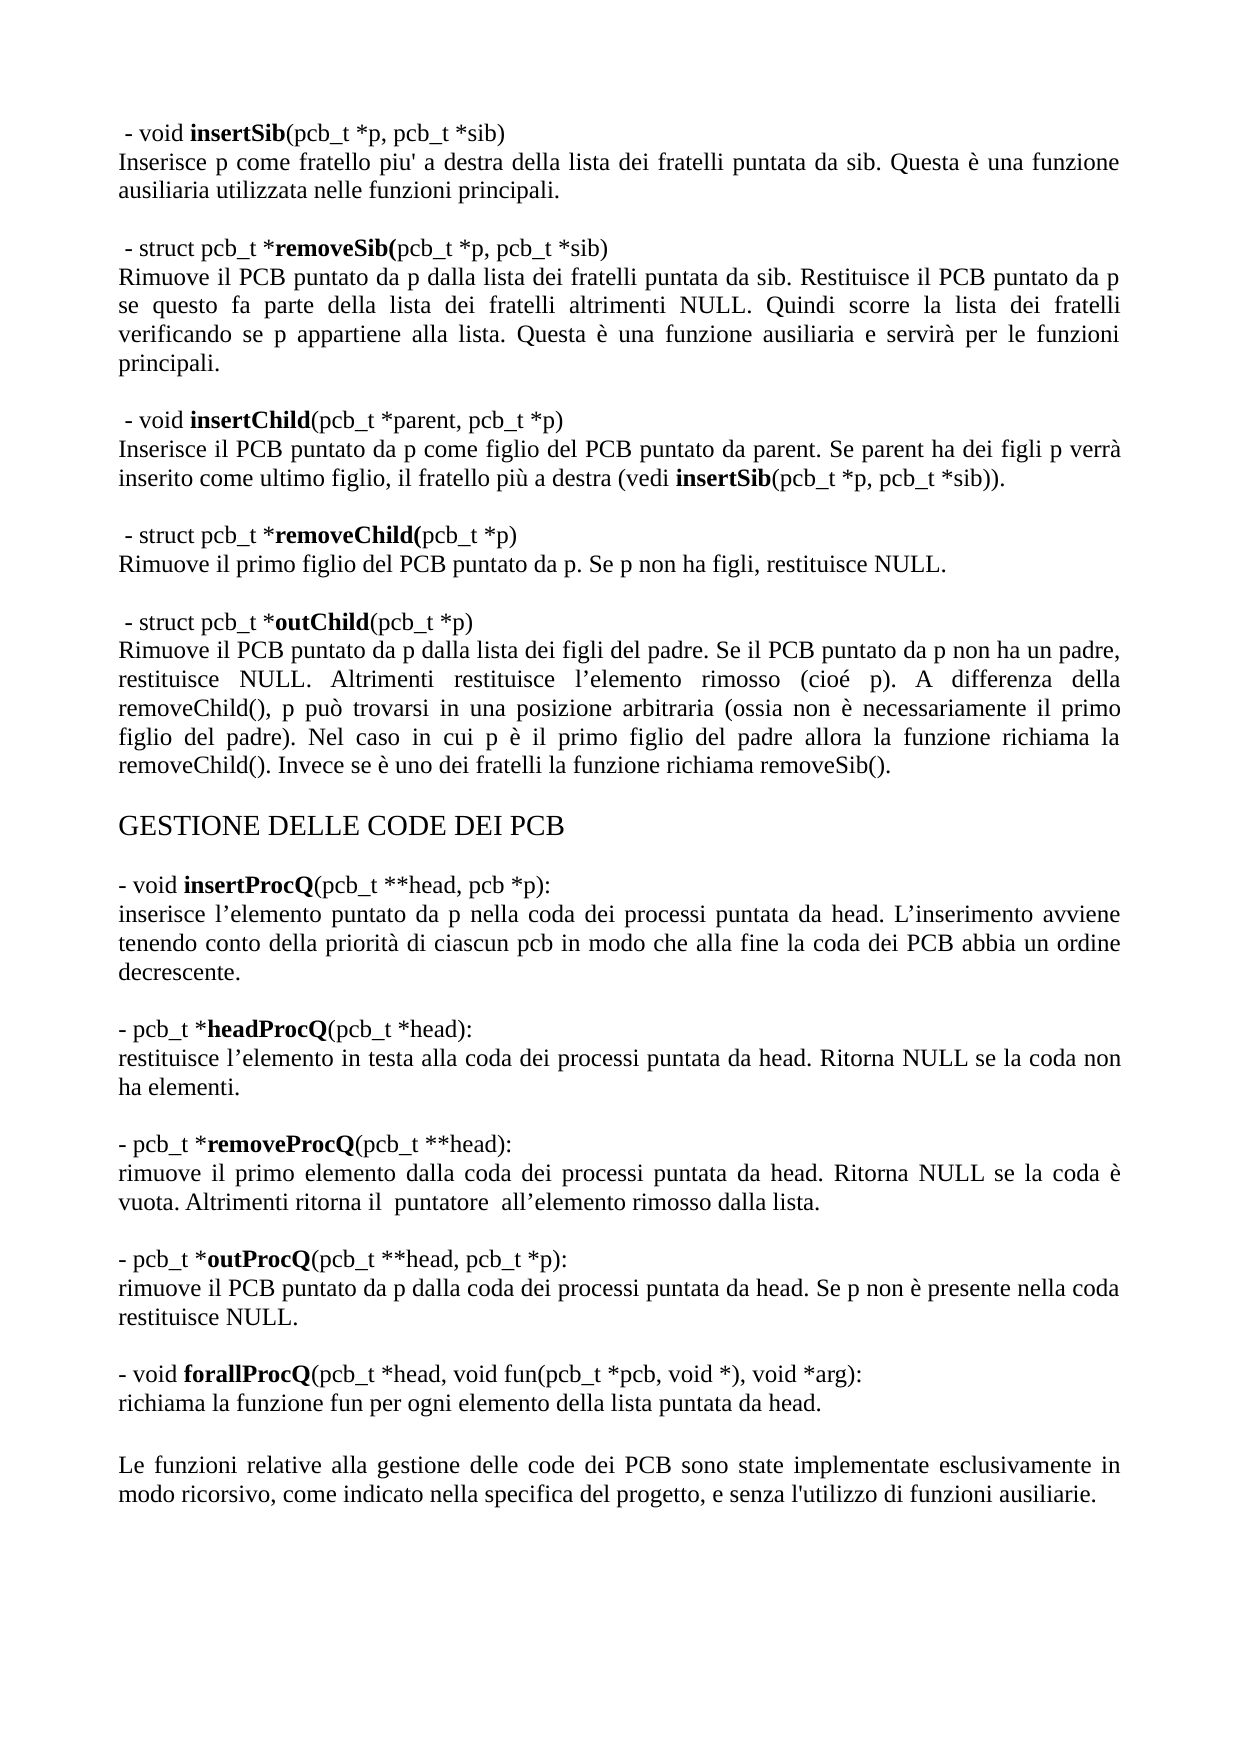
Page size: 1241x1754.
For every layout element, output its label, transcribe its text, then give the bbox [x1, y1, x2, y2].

text - struct pcb_t *removeSib(pcb_t *p, pcb_t *sib) [118, 233, 1122, 262]
text GESTIONE DELLE CODE DEI PCB [118, 808, 1122, 842]
text Le funzioni relative alla gestione delle code dei PCB sono state implementate esclusivamente in modo ricorsivo, come indicato nella specifica del progetto, e senza l'utilizzo di funzioni ausiliarie. [118, 1450, 1122, 1508]
text - void insertSib(pcb_t *p, pcb_t *sib) [118, 118, 1122, 147]
text rimuove il PCB puntato da p dalla coda dei processi puntata da head. Se p non è presente nella coda restituisce NULL. [118, 1273, 1122, 1330]
text Rimuove il PCB puntato da p dalla lista dei fratelli puntata da sib. Restituisce il PCB puntato da p se questo fa parte della lista dei fratelli altrimenti NULL. Quindi scorre la lista dei fratelli verificando se p appartiene alla lista. Questa è una funzione ausiliaria e servirà per le funzioni principali. [118, 262, 1122, 377]
text - void insertProcQ(pcb_t **head, pcb *p): [118, 870, 1122, 899]
text inserisce l’elemento puntato da p nella coda dei processi puntata da head. L’inserimento avviene tenendo conto della priorità di ciascun pcb in modo che alla fine la coda dei PCB abbia un ordine decrescente. [118, 899, 1122, 985]
text Inserisce p come fratello piu' a destra della lista dei fratelli puntata da sib. Questa è una funzione ausiliaria utilizzata nelle funzioni principali. [118, 147, 1122, 204]
text rimuove il primo elemento dalla coda dei processi puntata da head. Ritorna NULL se la coda è vuota. Altrimenti ritorna il puntatore all’elemento rimosso dalla lista. [118, 1158, 1122, 1215]
text - pcb_t *headProcQ(pcb_t *head): [118, 1014, 1122, 1043]
text Rimuove il PCB puntato da p dalla lista dei figli del padre. Se il PCB puntato da p non ha un padre, restituisce NULL. Altrimenti restituisce l’elemento rimosso (cioé p). A differenza della removeChild(), p può trovarsi in una posizione arbitraria (ossia non è necessariamente il primo figlio del padre). Nel caso in cui p è il primo figlio del padre allora la funzione richiama la removeChild(). Invece se è uno dei fratelli la funzione richiama removeSib(). [118, 636, 1122, 779]
text - pcb_t *removeProcQ(pcb_t **head): [118, 1129, 1122, 1158]
text - void forallProcQ(pcb_t *head, void fun(pcb_t *pcb, void *), void *arg): [118, 1359, 1122, 1388]
text - void insertChild(pcb_t *parent, pcb_t *p) [118, 406, 1122, 434]
text richiama la funzione fun per ogni elemento della lista puntata da head. [118, 1388, 1122, 1417]
text restituisce l’elemento in testa alla coda dei processi puntata da head. Ritorna NULL se la coda non ha elementi. [118, 1043, 1122, 1100]
text - pcb_t *outProcQ(pcb_t **head, pcb_t *p): [118, 1244, 1122, 1273]
text - struct pcb_t *removeChild(pcb_t *p) [118, 521, 1122, 549]
text - struct pcb_t *outChild(pcb_t *p) [118, 607, 1122, 636]
text Rimuove il primo figlio del PCB puntato da p. Se p non ha figli, restituisce NULL. [118, 549, 1122, 578]
text Inserisce il PCB puntato da p come figlio del PCB puntato da parent. Se parent ha dei figli p verrà inserito come ultimo figlio, il fratello più a destra (vedi insertSib(pcb_t *p, pcb_t *sib)). [118, 434, 1122, 492]
